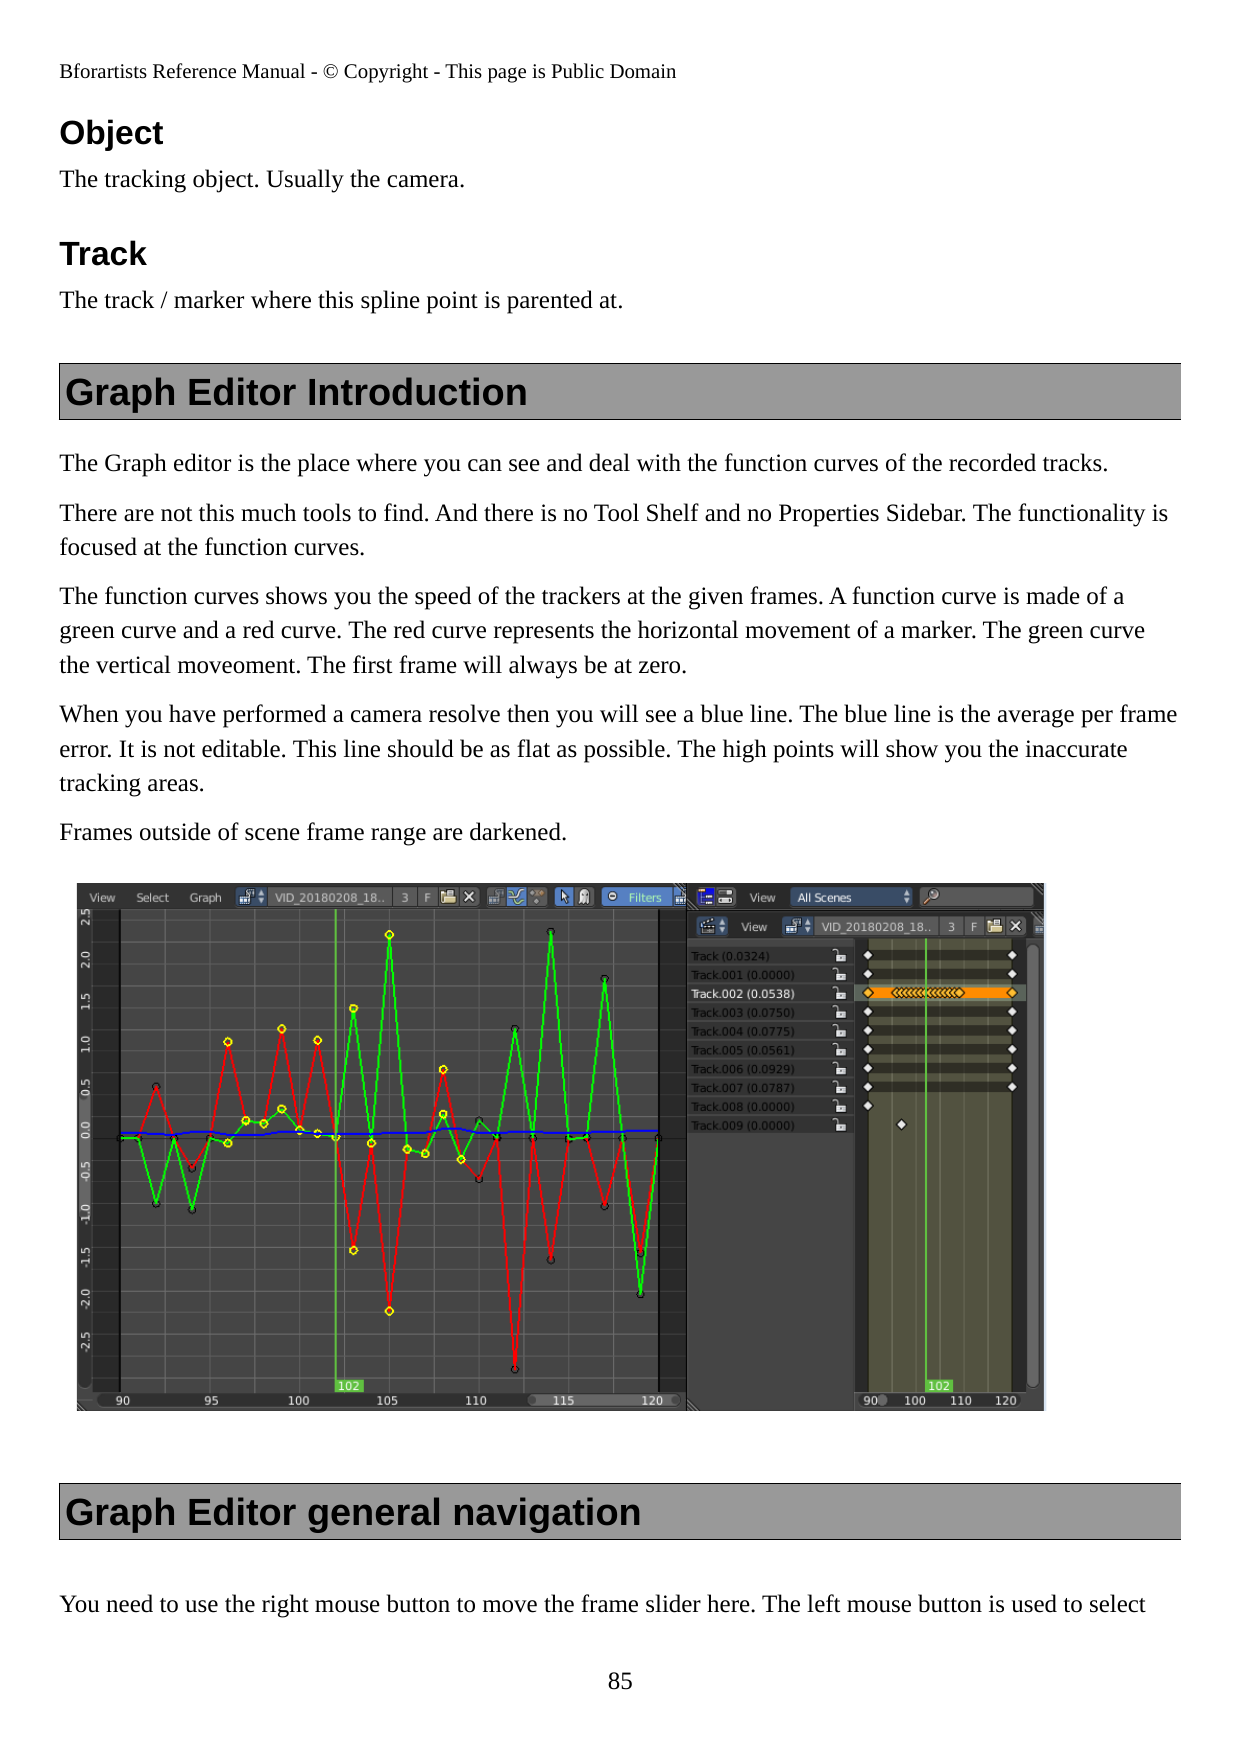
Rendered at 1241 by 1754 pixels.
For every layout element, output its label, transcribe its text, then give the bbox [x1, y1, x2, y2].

picture [76, 883, 1047, 1411]
table_header Graph Editor Introduction [60, 364, 1181, 419]
text Frames outside of scene frame range are darkened. [59, 817, 1181, 846]
text The Graph editor is the place where you can see and deal with the function curves of the recorded tracks. [59, 448, 1181, 477]
text There are not this much tools to find. And there is no Tool Shelf and no Properties Sidebar. The functionality is focused at the function curves. [59, 498, 1181, 561]
table_header Graph Editor general navigation [60, 1484, 1181, 1539]
text The tracking object. Usually the camera. [59, 164, 1181, 192]
subtitle Object [59, 113, 1181, 151]
text You need to use the right mouse button to move the frame slider here. The left mouse button is used to select [59, 1589, 1181, 1618]
text The track / marker where this spline point is parented at. [59, 285, 1181, 313]
subtitle Track [59, 234, 1181, 272]
text The function curves shows you the speed of the trackers at the given frames. A function curve is made of a green curve and a red curve. The red curve represents the horizontal movement of a marker. The green curve the vertical moveoment. The first frame will always be at zero. [59, 581, 1181, 679]
text When you have performed a camera resolve then you will see a blue line. The blue line is the average per frame error. It is not editable. This line should be as flat as possible. The high points will show you the inaccurate tracking areas. [59, 699, 1181, 797]
